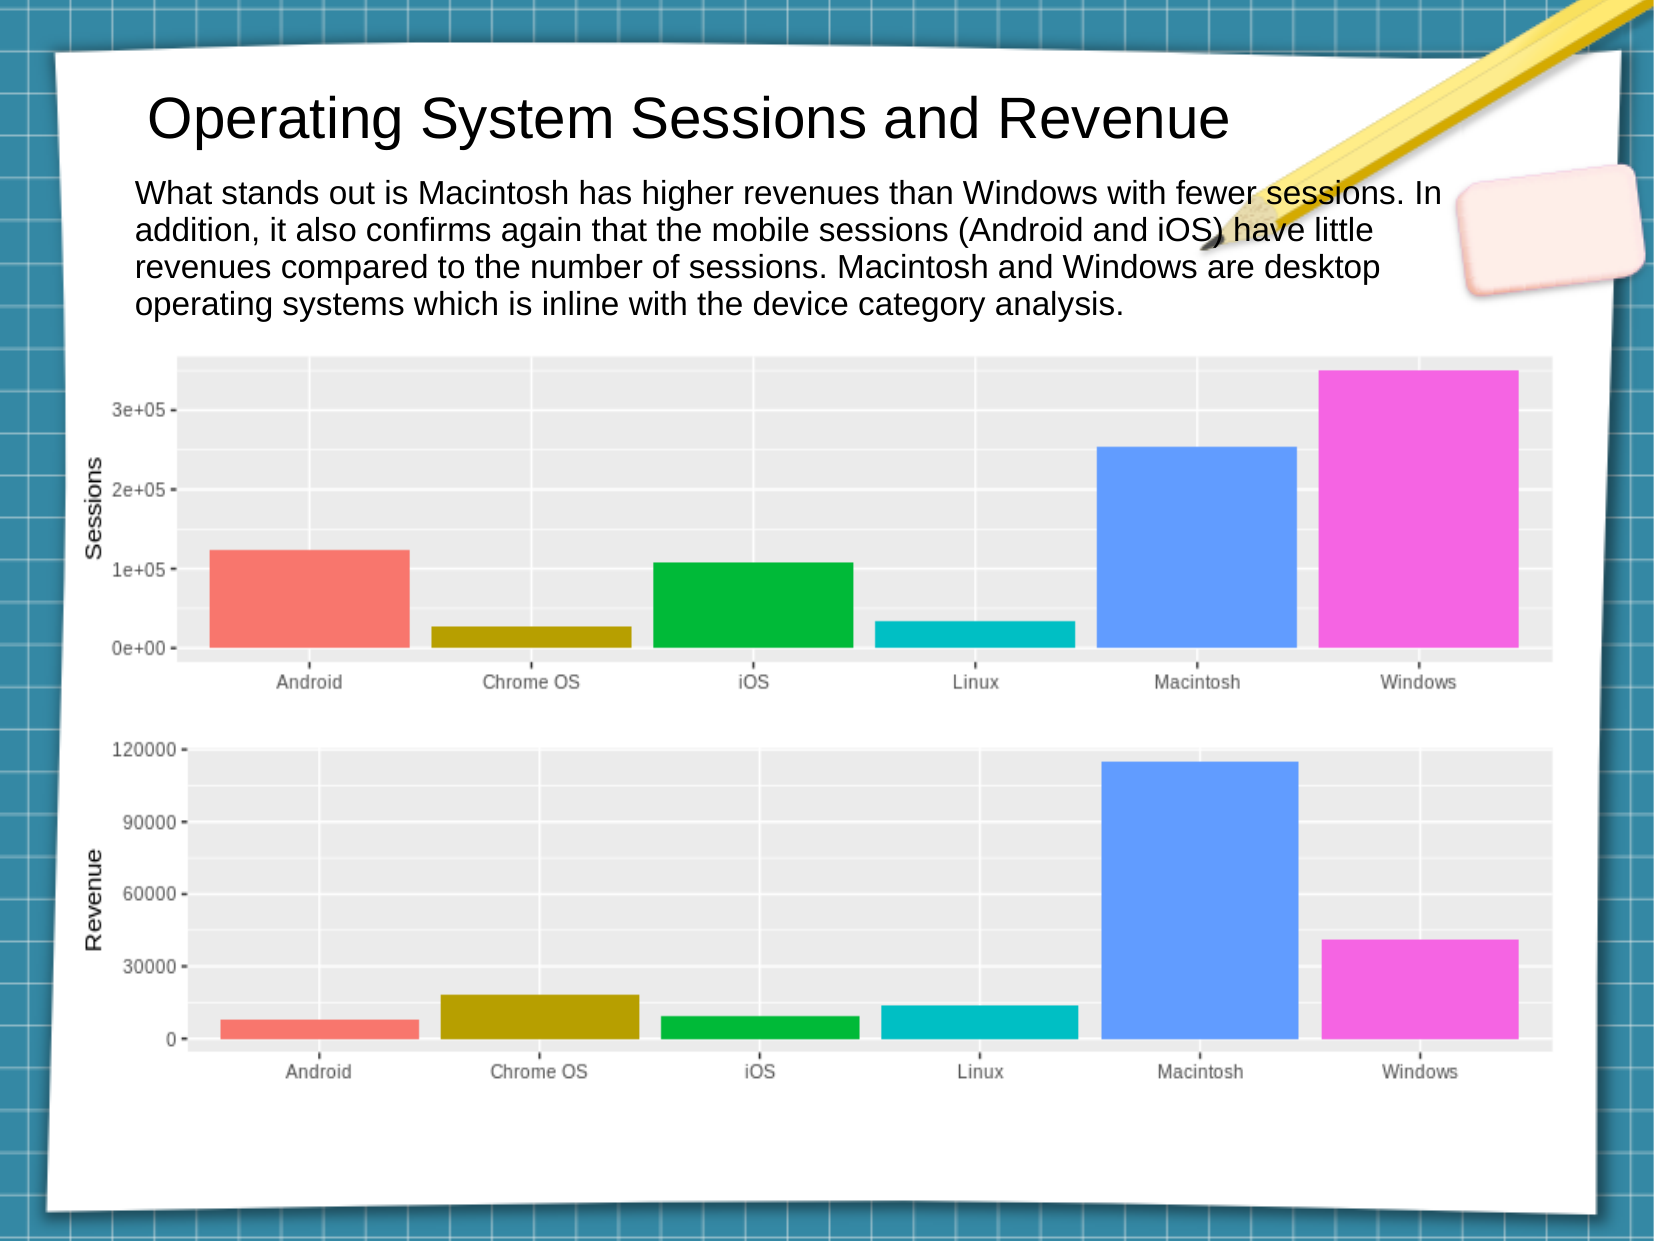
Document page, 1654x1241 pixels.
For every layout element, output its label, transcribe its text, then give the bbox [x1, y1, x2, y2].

title Operating System Sessions and Revenue [135, 75, 1246, 162]
text_box What stands out is Macintosh has higher revenues than Windows with fewer sessions. In addition, it also confirms again that the mobile sessions (Android and iOS) have little revenues compared to the number of sessions. Macintosh and Windows are desktop operating systems which is inline with the device category analysis. [120, 167, 1516, 331]
picture [0, 0, 1654, 1241]
